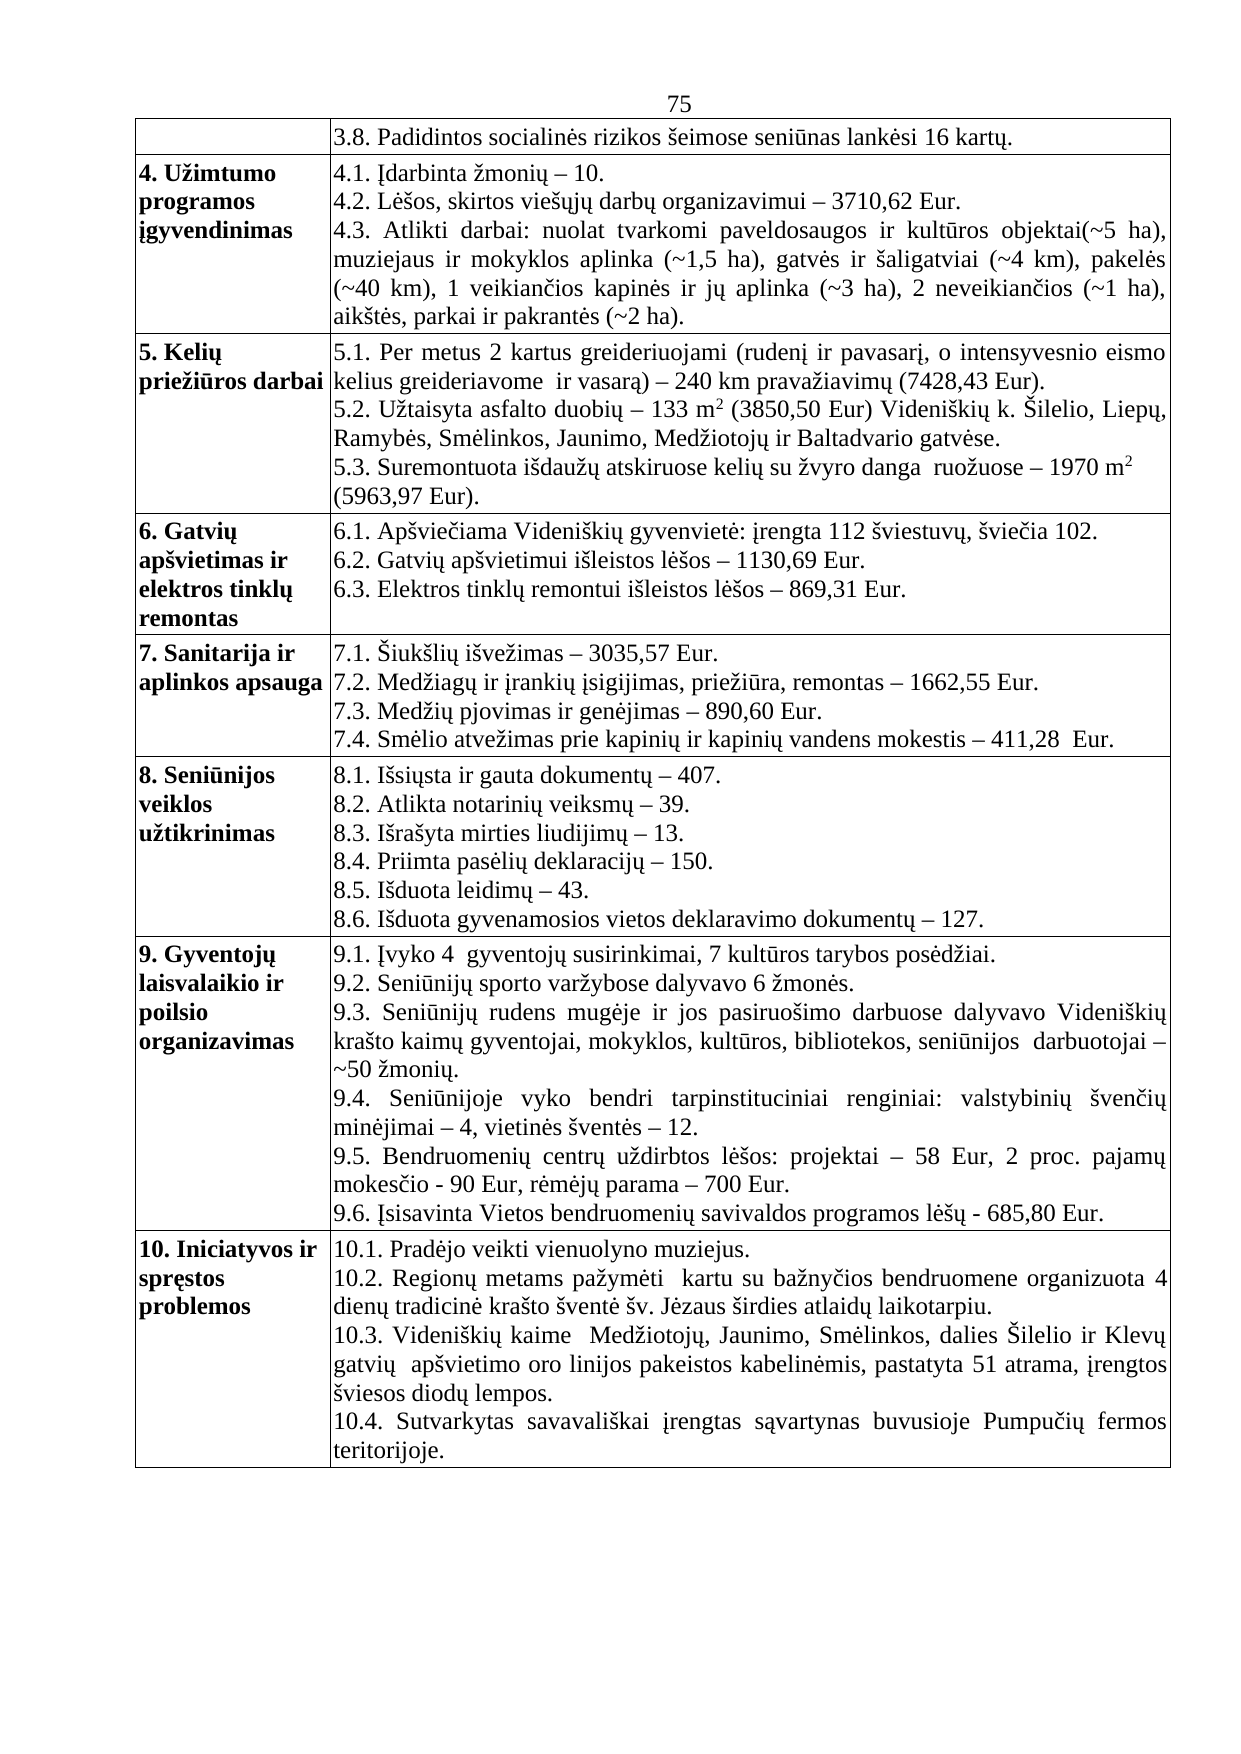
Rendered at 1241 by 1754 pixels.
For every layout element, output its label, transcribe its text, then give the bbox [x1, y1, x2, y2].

table_cell 6.1. Apšviečiama Videniškių gyvenvietė: įrengta 112 šviestuvų, šviečia 102. 6.2. Gatvių apšvietimui išleistos lėšos – 1130,69 Eur. 6.3. Elektros tinklų remontui išleistos lėšos – 869,31 Eur. [331, 514, 1170, 634]
table_cell 7.1. Šiukšlių išvežimas – 3035,57 Eur. 7.2. Medžiagų ir įrankių įsigijimas, priežiūra, remontas – 1662,55 Eur. 7.3. Medžių pjovimas ir genėjimas – 890,60 Eur. 7.4. Smėlio atvežimas prie kapinių ir kapinių vandens mokestis – 411,28 Eur. [331, 635, 1170, 756]
table_cell 9.1. Įvyko 4 gyventojų susirinkimai, 7 kultūros tarybos posėdžiai. 9.2. Seniūnijų sporto varžybose dalyvavo 6 žmonės. 9.3. Seniūnijų rudens mugėje ir jos pasiruošimo darbuose dalyvavo Videniškių krašto kaimų gyventojai, mokyklos, kultūros, bibliotekos, seniūnijos darbuotojai – ~50 žmonių. 9.4. Seniūnijoje vyko bendri tarpinstituciniai renginiai: valstybinių švenčių minėjimai – 4, vietinės šventės – 12. 9.5. Bendruomenių centrų uždirbtos lėšos: projektai – 58 Eur, 2 proc. pajamų mokesčio - 90 Eur, rėmėjų parama – 700 Eur. 9.6. Įsisavinta Vietos bendruomenių savivaldos programos lėšų - 685,80 Eur. [331, 937, 1170, 1230]
table_cell 5. Kelių priežiūros darbai [136, 334, 330, 512]
table_cell 7. Sanitarija ir aplinkos apsauga [136, 635, 330, 756]
table_cell 9. Gyventojų laisvalaikio ir poilsio organizavimas [136, 937, 330, 1230]
table_cell 4. Užimtumo programos įgyvendinimas [136, 155, 330, 333]
table_cell [136, 119, 330, 154]
table_cell 5.1. Per metus 2 kartus greideriuojami (rudenį ir pavasarį, o intensyvesnio eismo kelius greideriavome ir vasarą) – 240 km pravažiavimų (7428,43 Eur). 5.2. Užtaisyta asfalto duobių – 133 m2 (3850,50 Eur) Videniškių k. Šilelio, Liepų, Ramybės, Smėlinkos, Jaunimo, Medžiotojų ir Baltadvario gatvėse. 5.3. Suremontuota išdaužų atskiruose kelių su žvyro danga ruožuose – 1970 m2 (5963,97 Eur). [331, 334, 1170, 512]
table_cell 4.1. Įdarbinta žmonių – 10. 4.2. Lėšos, skirtos viešųjų darbų organizavimui – 3710,62 Eur. 4.3. Atlikti darbai: nuolat tvarkomi paveldosaugos ir kultūros objektai(~5 ha), muziejaus ir mokyklos aplinka (~1,5 ha), gatvės ir šaligatviai (~4 km), pakelės (~40 km), 1 veikiančios kapinės ir jų aplinka (~3 ha), 2 neveikiančios (~1 ha), aikštės, parkai ir pakrantės (~2 ha). [331, 155, 1170, 333]
table_cell 8. Seniūnijos veiklos užtikrinimas [136, 757, 330, 936]
table_cell 10. Iniciatyvos ir spręstos problemos [136, 1231, 330, 1467]
table_cell 8.1. Išsiųsta ir gauta dokumentų – 407. 8.2. Atlikta notarinių veiksmų – 39. 8.3. Išrašyta mirties liudijimų – 13. 8.4. Priimta pasėlių deklaracijų – 150. 8.5. Išduota leidimų – 43. 8.6. Išduota gyvenamosios vietos deklaravimo dokumentų – 127. [331, 757, 1170, 936]
table_cell 6. Gatvių apšvietimas ir elektros tinklų remontas [136, 514, 330, 634]
table_cell 10.1. Pradėjo veikti vienuolyno muziejus. 10.2. Regionų metams pažymėti kartu su bažnyčios bendruomene organizuota 4 dienų tradicinė krašto šventė šv. Jėzaus širdies atlaidų laikotarpiu. 10.3. Videniškių kaime Medžiotojų, Jaunimo, Smėlinkos, dalies Šilelio ir Klevų gatvių apšvietimo oro linijos pakeistos kabelinėmis, pastatyta 51 atrama, įrengtos šviesos diodų lempos. 10.4. Sutvarkytas savavališkai įrengtas sąvartynas buvusioje Pumpučių fermos teritorijoje. [331, 1231, 1170, 1467]
table_cell 3.8. Padidintos socialinės rizikos šeimose seniūnas lankėsi 16 kartų. [331, 119, 1170, 154]
